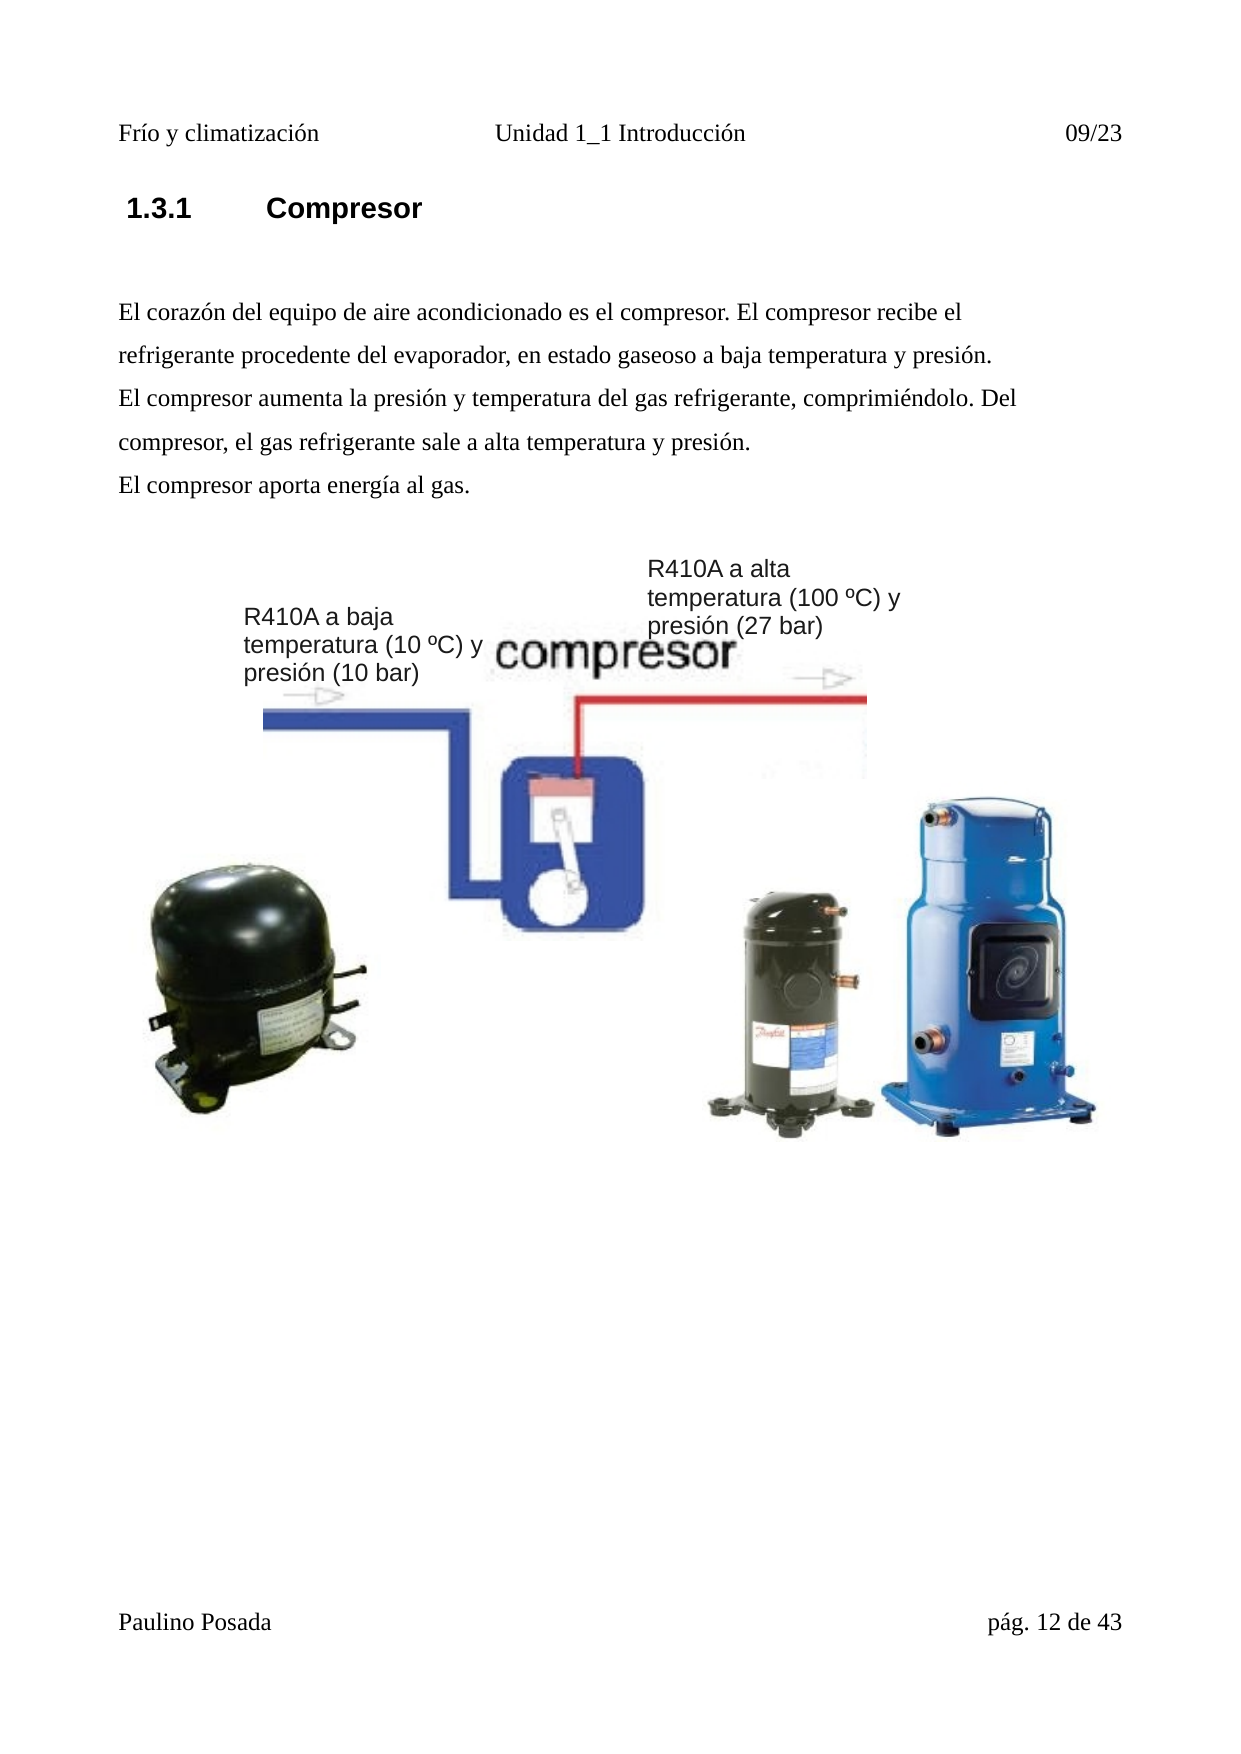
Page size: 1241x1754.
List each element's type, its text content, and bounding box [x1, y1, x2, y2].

picture [696, 567, 704, 575]
picture [264, 611, 270, 619]
text compresor, el gas refrigerante sale a alta temperatura y presión. [118, 427, 1122, 455]
picture [732, 570, 739, 576]
text refrigerante procedente del evaporador, en estado gaseoso a baja temperatura y presión. [118, 340, 1122, 369]
picture [779, 570, 786, 576]
picture [858, 590, 867, 604]
picture [118, 567, 1111, 1142]
text El compresor aumenta la presión y temperatura del gas refrigerante, comprimiéndolo. Del [118, 383, 1122, 412]
subtitle Compresor [118, 191, 1122, 225]
picture [753, 570, 760, 576]
text El compresor aporta energía al gas. [118, 470, 1122, 498]
text El corazón del equipo de aire acondicionado es el compresor. El compresor recibe el [118, 297, 1122, 326]
